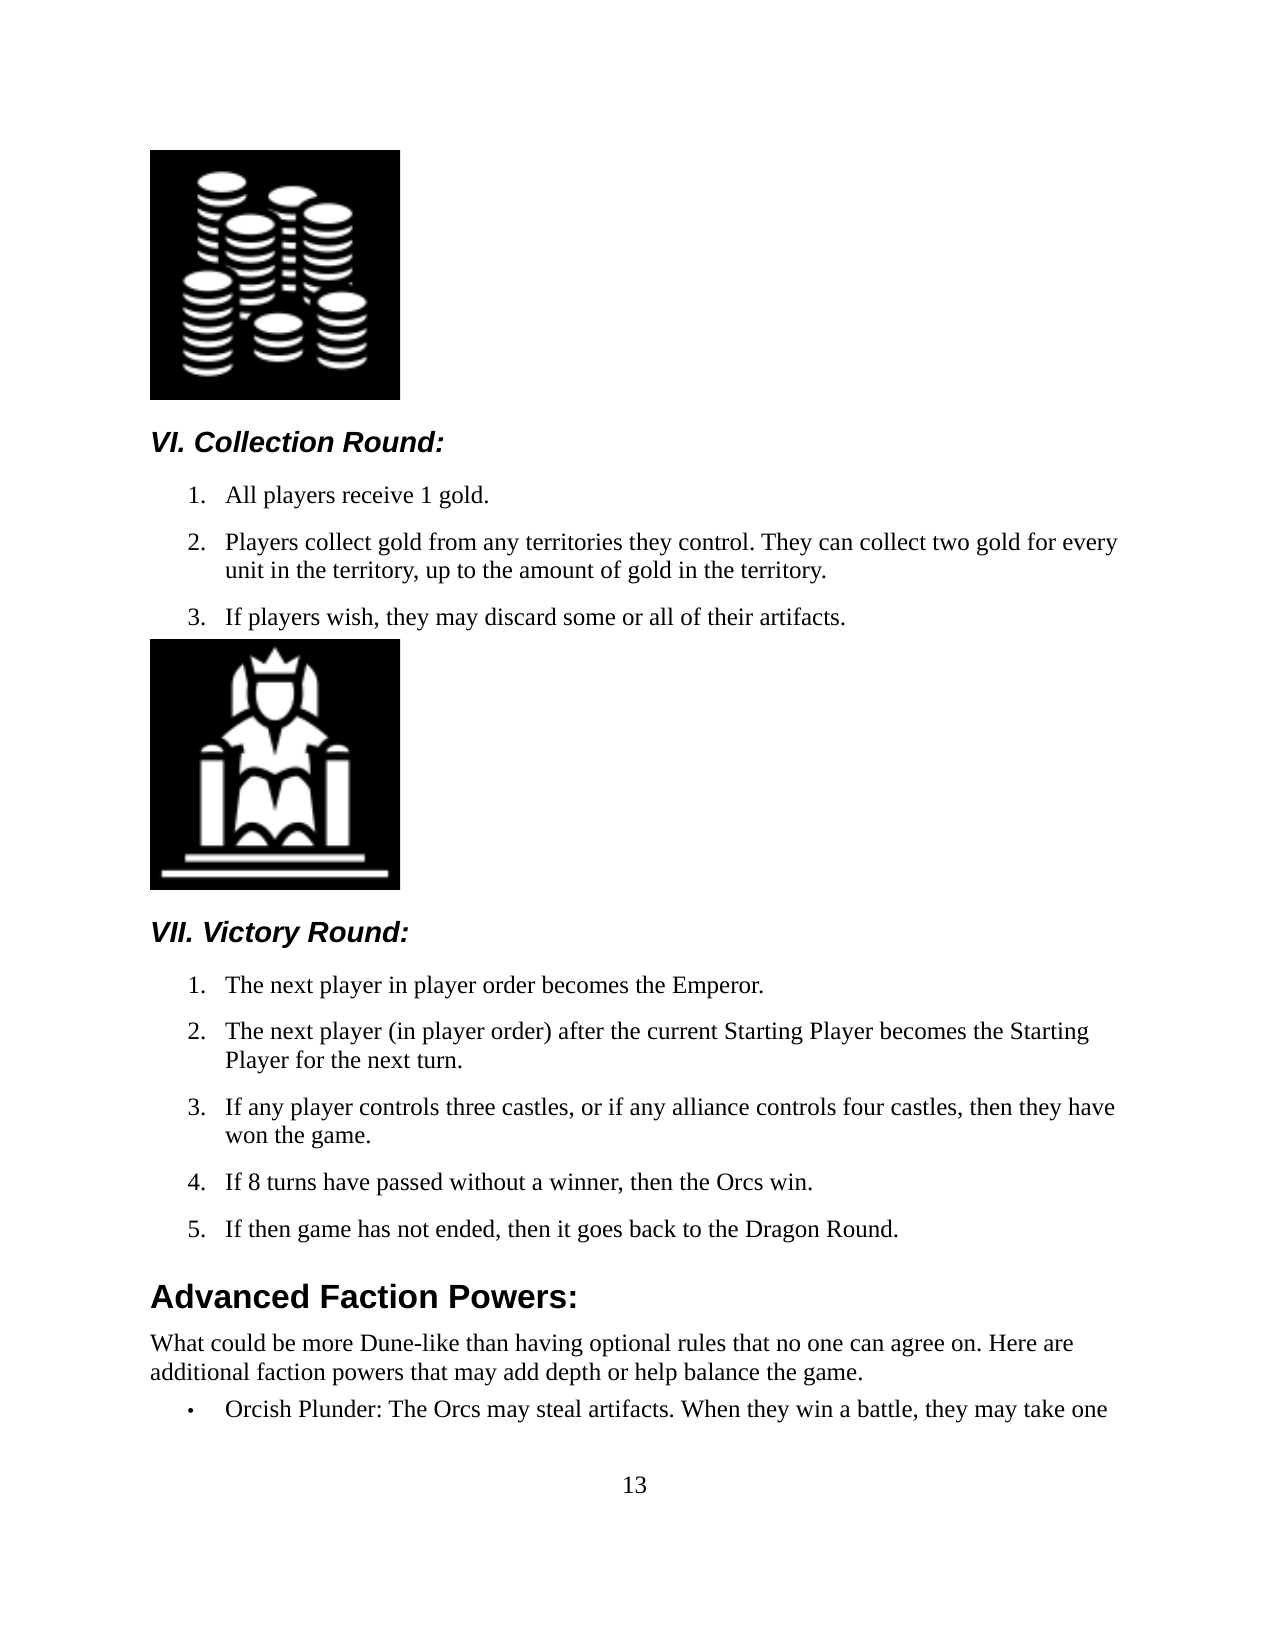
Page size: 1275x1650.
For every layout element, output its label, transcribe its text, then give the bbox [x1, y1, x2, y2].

list The next player (in player order) after the current Starting Player becomes the Starting Player for the next turn. [187, 1016, 1125, 1074]
list If any player controls three castles, or if any alliance controls four castles, then they have won the game. [187, 1092, 1125, 1149]
subtitle VII. Victory Round: [150, 915, 1125, 948]
picture [150, 150, 400, 400]
list Orcish Plunder: The Orcs may steal artifacts. When they win a battle, they may take one [187, 1394, 1125, 1423]
list The next player in player order becomes the Emperor. [187, 970, 1125, 998]
list If 8 turns have passed without a winner, then the Orcs win. [187, 1167, 1125, 1196]
text What could be more Dune-like than having optional rules that no one can agree on. Here are additional faction powers that may add depth or help balance the game. [150, 1328, 1125, 1385]
list Players collect gold from any territories they control. They can collect two gold for every unit in the territory, up to the amount of gold in the territory. [187, 527, 1125, 584]
subtitle Advanced Faction Powers: [150, 1277, 1125, 1315]
list All players receive 1 gold. [187, 480, 1125, 509]
list If then game has not ended, then it goes back to the Dragon Round. [187, 1214, 1125, 1243]
list If players wish, they may discard some or all of their artifacts. [187, 602, 1125, 631]
subtitle VI. Collection Round: [150, 425, 1125, 458]
picture [150, 639, 400, 890]
